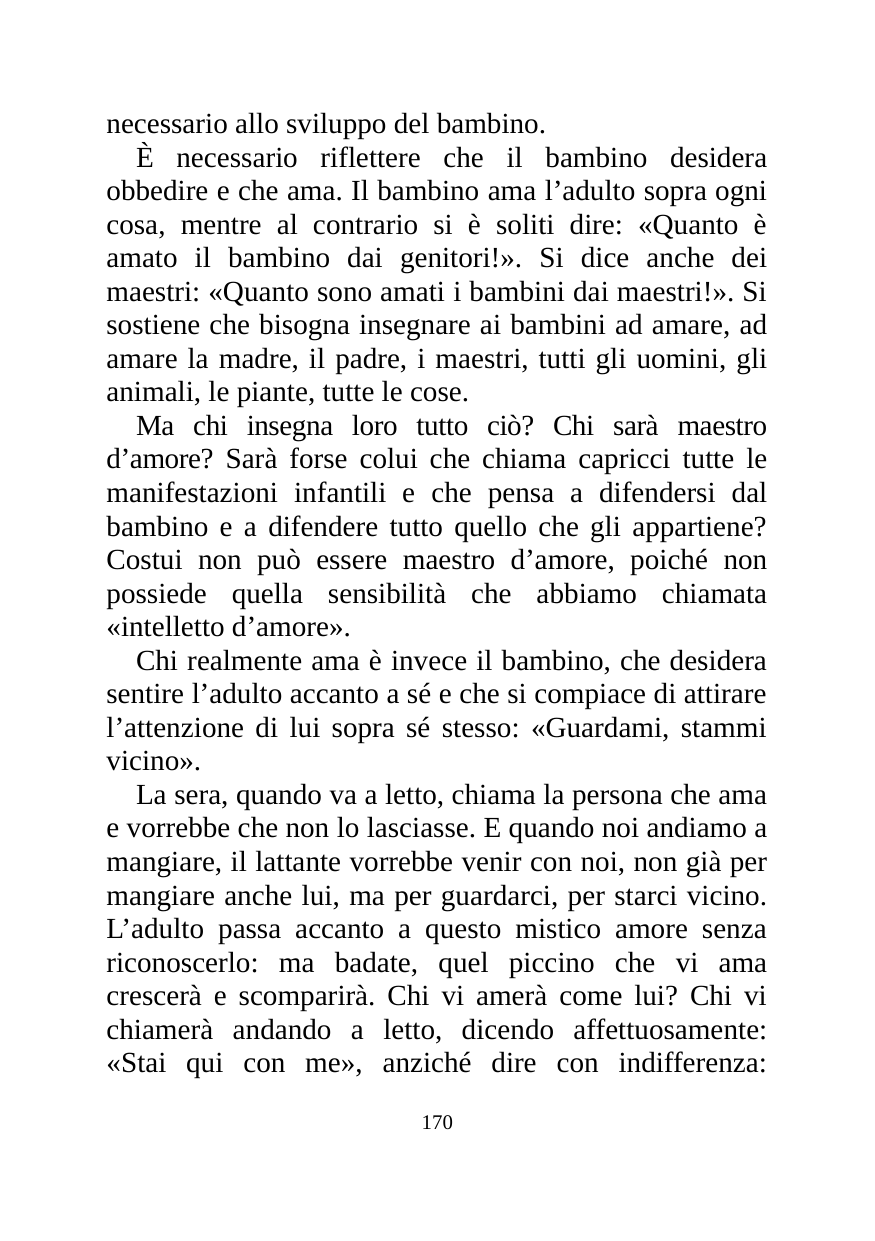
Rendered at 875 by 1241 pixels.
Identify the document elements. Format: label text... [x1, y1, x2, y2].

text La sera, quando va a letto, chiama la persona che ama e vorrebbe che non lo lasciasse. E quando noi andiamo a mangiare, il lattante vorrebbe venir con noi, non già per mangiare anche lui, ma per guardarci, per starci vicino. L’adulto passa accanto a questo mistico amore senza riconoscerlo: ma badate, quel piccino che vi ama crescerà e scomparirà. Chi vi amerà come lui? Chi vi chiamerà andando a letto, dicendo affettuosamente: «Stai qui con me», anziché dire con indifferenza: [106, 777, 768, 1079]
text necessario allo sviluppo del bambino. [106, 106, 768, 140]
text Ma chi insegna loro tutto ciò? Chi sarà maestro d’amore? Sarà forse colui che chiama capricci tutte le manifestazioni infantili e che pensa a difendersi dal bambino e a difendere tutto quello che gli appartiene? Costui non può essere maestro d’amore, poiché non possiede quella sensibilità che abbiamo chiamata «intelletto d’amore». [106, 408, 768, 643]
text È necessario riflettere che il bambino desidera obbedire e che ama. Il bambino ama l’adulto sopra ogni cosa, mentre al contrario si è soliti dire: «Quanto è amato il bambino dai genitori!». Si dice anche dei maestri: «Quanto sono amati i bambini dai maestri!». Si sostiene che bisogna insegnare ai bambini ad amare, ad amare la madre, il padre, i maestri, tutti gli uomini, gli animali, le piante, tutte le cose. [106, 140, 768, 408]
text Chi realmente ama è invece il bambino, che desidera sentire l’adulto accanto a sé e che si compiace di attirare l’attenzione di lui sopra sé stesso: «Guardami, stammi vicino». [106, 643, 768, 777]
